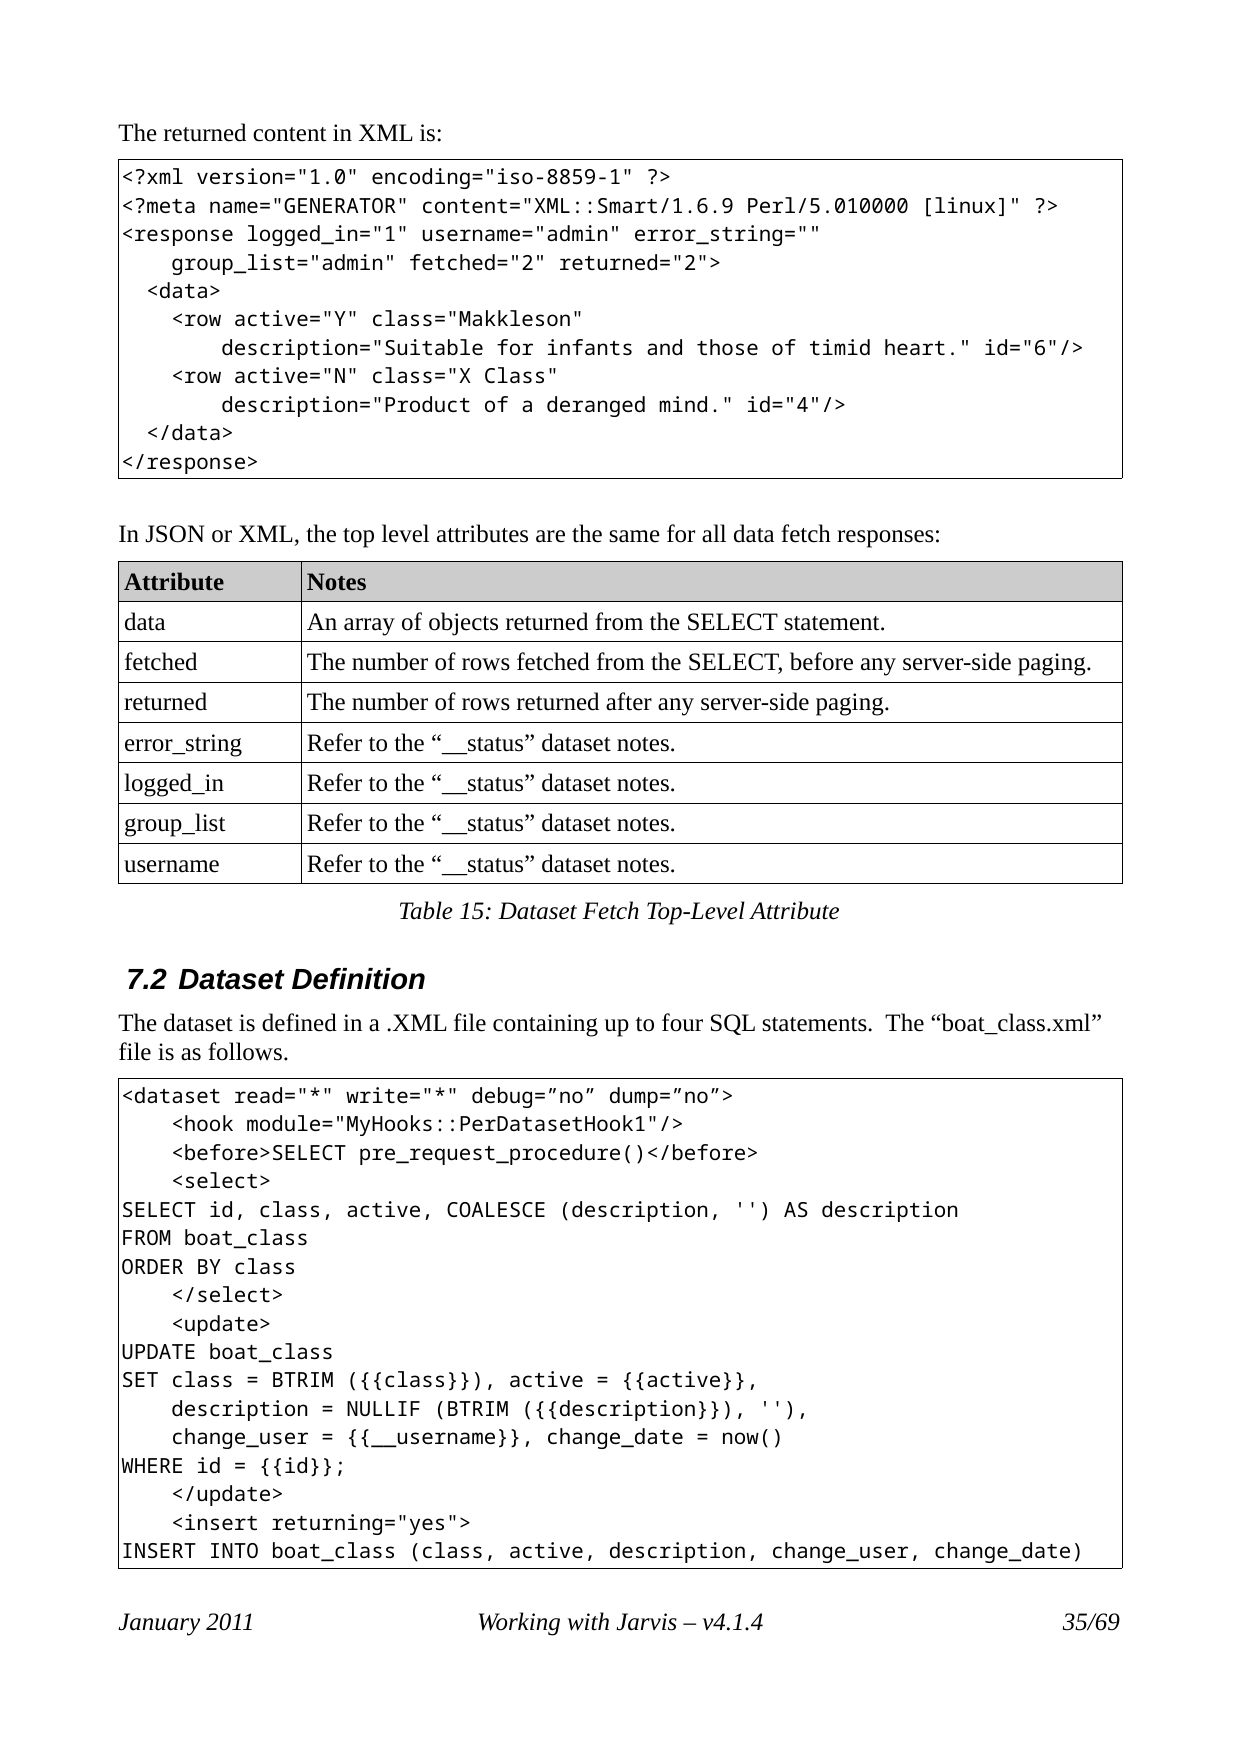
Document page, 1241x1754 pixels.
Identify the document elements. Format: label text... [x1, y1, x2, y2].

table_cell group_list [119, 804, 301, 843]
text Table 15: Dataset Fetch Top-Level Attribute [118, 896, 1122, 924]
text </update> [119, 1476, 1122, 1505]
table_cell returned [119, 683, 301, 722]
text <?xml version="1.0" encoding="iso-8859-1" ?> [119, 160, 1122, 188]
text <dataset read="*" write="*" debug=”no” dump=”no”> [119, 1079, 1122, 1107]
text description = NULLIF (BTRIM ({{description}}), ''), [119, 1391, 1122, 1419]
text FROM boat_class [119, 1220, 1122, 1249]
table_cell username [119, 844, 301, 883]
text <response logged_in="1" username="admin" error_string="" [119, 216, 1122, 245]
table_cell Refer to the “__status” dataset notes. [302, 723, 1122, 762]
text UPDATE boat_class [119, 1334, 1122, 1362]
table_cell The number of rows fetched from the SELECT, before any server-side paging. [302, 642, 1122, 682]
text change_user = {{__username}}, change_date = now() [119, 1419, 1122, 1448]
text <update> [119, 1306, 1122, 1334]
table_cell error_string [119, 723, 301, 762]
text ORDER BY class [119, 1249, 1122, 1277]
text WHERE id = {{id}}; [119, 1448, 1122, 1476]
text </data> [119, 415, 1122, 444]
text <row active="N" class="X Class" [119, 358, 1122, 387]
table_cell An array of objects returned from the SELECT statement. [302, 602, 1122, 641]
text SET class = BTRIM ({{class}}), active = {{active}}, [119, 1362, 1122, 1391]
text </select> [119, 1277, 1122, 1306]
text In JSON or XML, the top level attributes are the same for all data fetch responses: [118, 519, 1122, 548]
text INSERT INTO boat_class (class, active, description, change_user, change_date) [119, 1533, 1122, 1568]
text The dataset is defined in a .XML file containing up to four SQL statements. The “boat_class.xml” file is as follows. [118, 1008, 1122, 1066]
table_cell fetched [119, 642, 301, 682]
text <insert returning="yes"> [119, 1505, 1122, 1533]
text The returned content in XML is: [118, 118, 1122, 147]
table_cell logged_in [119, 763, 301, 803]
text group_list="admin" fetched="2" returned="2"> [119, 245, 1122, 273]
text <select> [119, 1163, 1122, 1192]
table_cell Refer to the “__status” dataset notes. [302, 804, 1122, 843]
table_header Notes [302, 562, 1122, 601]
text <?meta name="GENERATOR" content="XML::Smart/1.6.9 Perl/5.010000 [linux]" ?> [119, 188, 1122, 216]
text description="Product of a deranged mind." id="4"/> [119, 387, 1122, 415]
text <data> [119, 273, 1122, 302]
table_cell Refer to the “__status” dataset notes. [302, 844, 1122, 883]
subtitle Dataset Definition [118, 962, 1122, 996]
text <row active="Y" class="Makkleson" [119, 302, 1122, 330]
text </response> [119, 444, 1122, 478]
table_cell Refer to the “__status” dataset notes. [302, 763, 1122, 803]
text <before>SELECT pre_request_procedure()</before> [119, 1135, 1122, 1163]
table_header Attribute [119, 562, 301, 601]
text SELECT id, class, active, COALESCE (description, '') AS description [119, 1192, 1122, 1220]
table_cell The number of rows returned after any server-side paging. [302, 683, 1122, 722]
text description="Suitable for infants and those of timid heart." id="6"/> [119, 330, 1122, 358]
text <hook module="MyHooks::PerDatasetHook1"/> [119, 1107, 1122, 1135]
table_cell data [119, 602, 301, 641]
